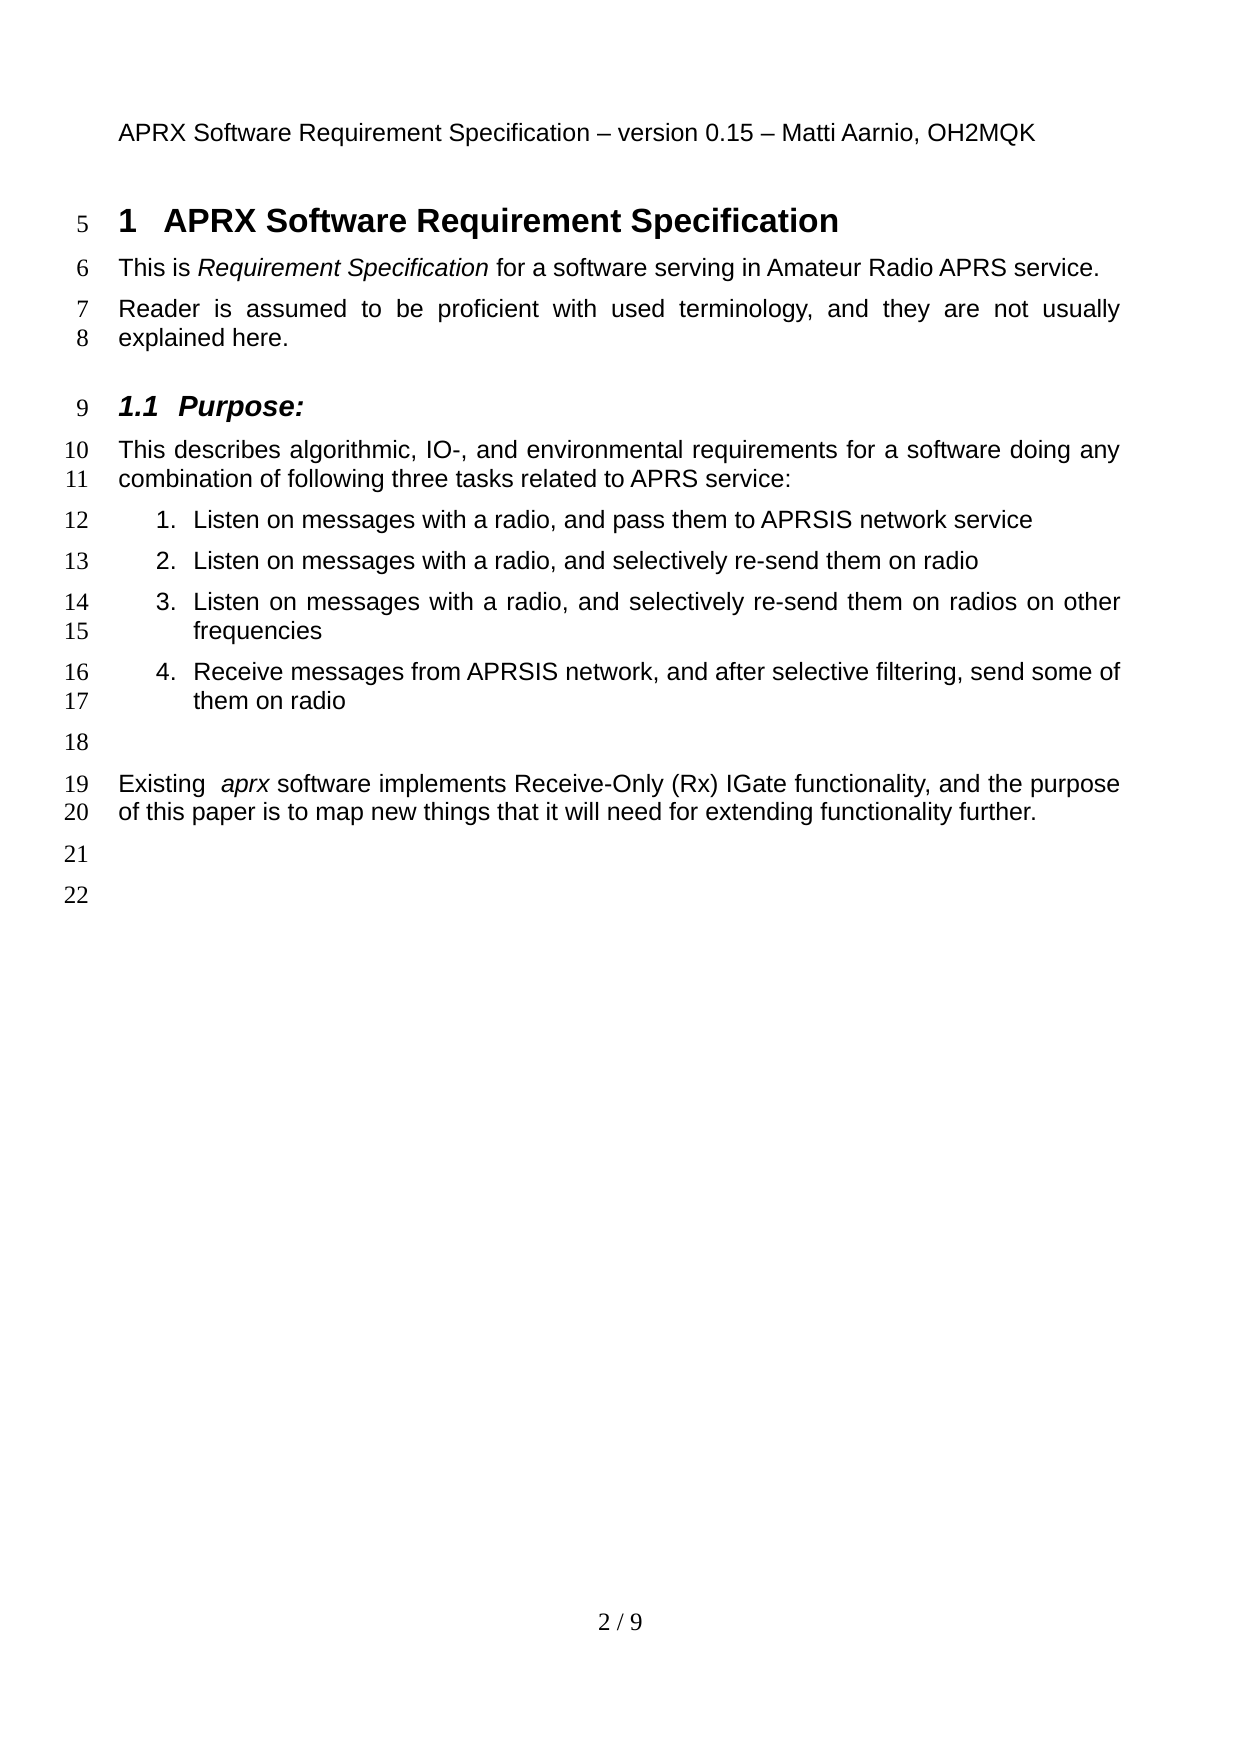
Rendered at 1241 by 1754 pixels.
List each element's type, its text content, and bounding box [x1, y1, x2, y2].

subtitle APRX Software Requirement Specification [118, 201, 1122, 240]
list Listen on messages with a radio, and pass them to APRSIS network service [156, 505, 1122, 533]
text This is Requirement Specification for a software serving in Amateur Radio APRS service. [118, 252, 1122, 281]
list Listen on messages with a radio, and selectively re-send them on radios on other frequencies [156, 587, 1122, 645]
list Receive messages from APRSIS network, and after selective filtering, send some of them on radio [156, 657, 1122, 715]
text Existing aprx software implements Receive-Only (Rx) IGate functionality, and the purpose of this paper is to map new things that it will need for extending functionality further. [118, 768, 1122, 826]
list Listen on messages with a radio, and selectively re-send them on radio [156, 546, 1122, 575]
subtitle Purpose: [118, 389, 1122, 422]
text Reader is assumed to be proficient with used terminology, and they are not usually explained here. [118, 294, 1122, 351]
text This describes algorithmic, IO-, and environmental requirements for a software doing any combination of following three tasks related to APRS service: [118, 435, 1122, 492]
